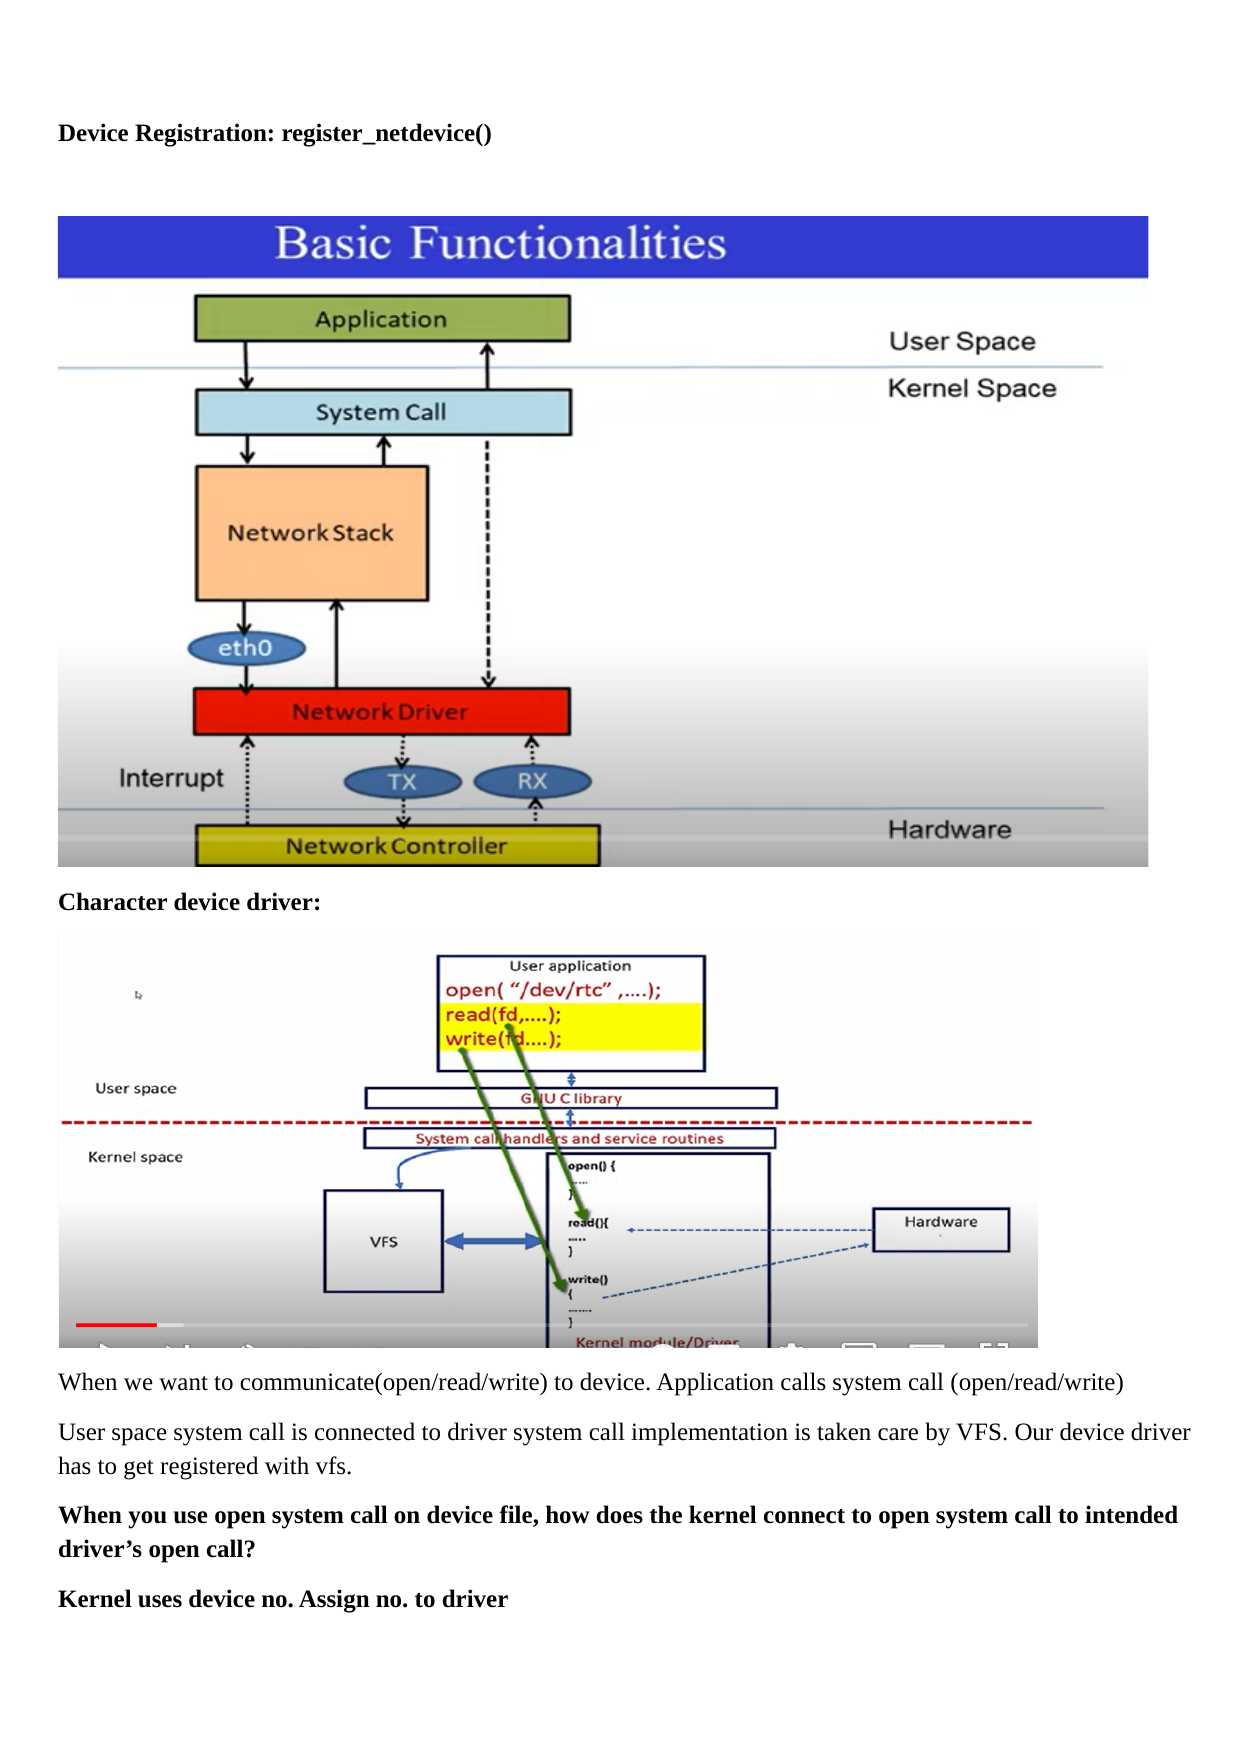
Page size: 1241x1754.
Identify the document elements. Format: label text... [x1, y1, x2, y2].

text Device Registration: register_netdevice() [58, 118, 1209, 147]
text Character device driver: [58, 887, 1209, 915]
text Kernel uses device no. Assign no. to driver [58, 1584, 1209, 1612]
text When you use open system call on device file, how does the kernel connect to open system call to intended driver’s open call? [58, 1500, 1209, 1563]
text When we want to communicate(open/read/write) to device. Application calls system call (open/read/write) [58, 1367, 1209, 1396]
text User space system call is connected to driver system call implementation is taken care by VFS. Our device driver has to get registered with vfs. [58, 1417, 1209, 1480]
